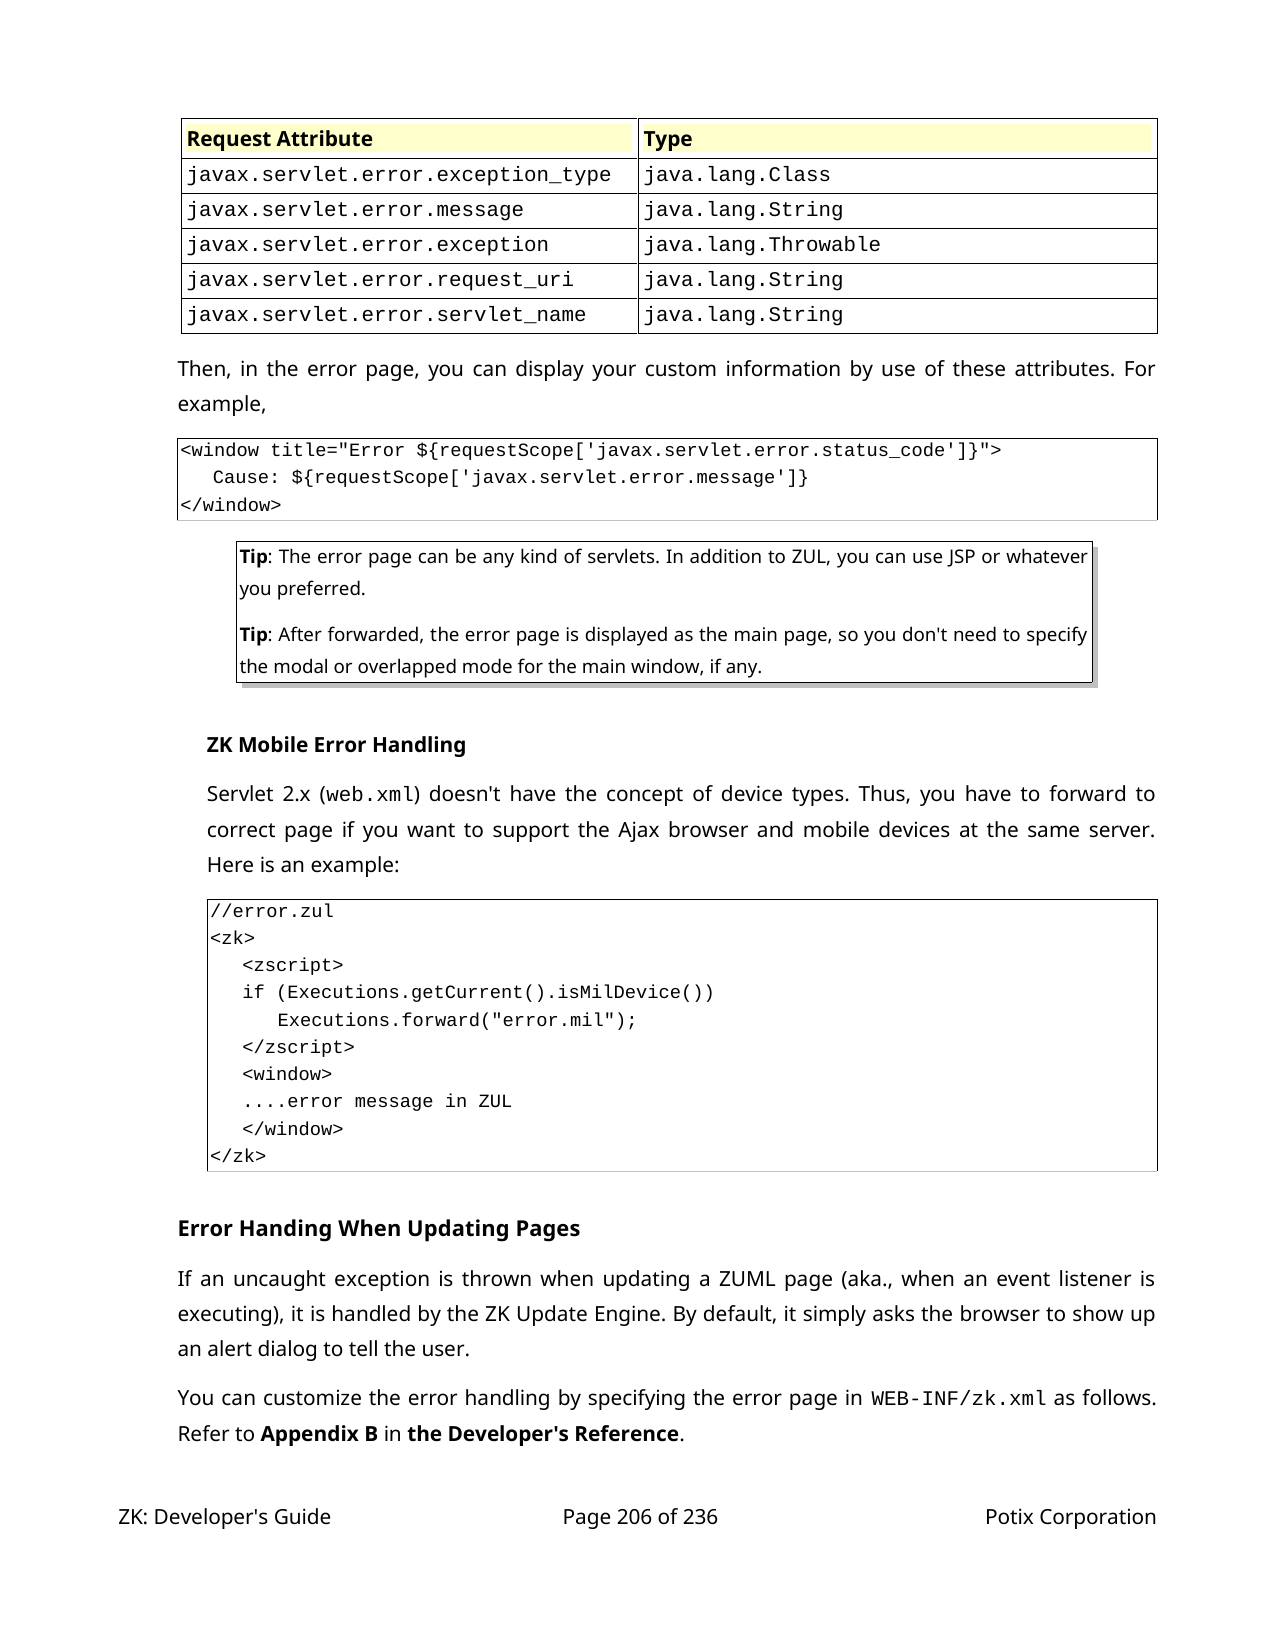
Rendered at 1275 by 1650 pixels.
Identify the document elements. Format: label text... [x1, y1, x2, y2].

table_cell java.lang.Class [639, 159, 1157, 193]
text </window> [178, 493, 1157, 520]
subtitle ZK Mobile Error Handling [207, 730, 1157, 759]
table_cell javax.servlet.error.exception_type [182, 159, 637, 193]
text If an uncaught exception is thrown when updating a ZUML page (aka., when an event listener is executing), it is handled by the ZK Update Engine. By default, it simply asks the browser to show up an alert dialog to tell the user. [177, 1264, 1157, 1363]
text Executions.forward("error.mil"); [208, 1008, 1157, 1032]
table_cell java.lang.String [639, 194, 1157, 228]
text //error.zul [208, 900, 1157, 923]
table_header Type [639, 119, 1157, 158]
table_cell javax.servlet.error.servlet_name [182, 299, 637, 333]
text </zscript> [208, 1035, 1157, 1059]
text </window> [208, 1116, 1157, 1141]
text </zk> [208, 1143, 1157, 1171]
text Tip: After forwarded, the error page is displayed as the main page, so you don't need to specify the modal or overlapped mode for the main window, if any. [237, 618, 1092, 682]
text <window title="Error ${requestScope['javax.servlet.error.status_code']}"> [178, 439, 1157, 462]
table_cell java.lang.String [639, 264, 1157, 298]
text if (Executions.getCurrent().isMilDevice()) [208, 980, 1157, 1005]
table_cell javax.servlet.error.message [182, 194, 637, 228]
table_cell java.lang.Throwable [639, 229, 1157, 263]
text Cause: ${requestScope['javax.servlet.error.message']} [178, 465, 1157, 490]
table_header Request Attribute [182, 119, 637, 158]
text Servlet 2.x (web.xml) doesn't have the concept of device types. Thus, you have to forward to correct page if you want to support the Ajax browser and mobile devices at the same server. Here is an example: [207, 779, 1157, 878]
text Then, in the error page, you can display your custom information by use of these attributes. For example, [177, 354, 1157, 418]
text Tip: The error page can be any kind of servlets. In addition to ZUL, you can use JSP or whatever you preferred. [237, 542, 1092, 601]
table_cell javax.servlet.error.request_uri [182, 264, 637, 298]
text You can customize the error handling by specifying the error page in WEB-INF/zk.xml as follows. Refer to Appendix B in the Developer's Reference. [177, 1383, 1157, 1447]
table_cell java.lang.String [639, 299, 1157, 333]
text <zk> [208, 926, 1157, 950]
text <window> [208, 1062, 1157, 1086]
text <zscript> [208, 953, 1157, 977]
subtitle Error Handing When Updating Pages [177, 1213, 1157, 1243]
table_cell javax.servlet.error.exception [182, 229, 637, 263]
text ....error message in ZUL [208, 1089, 1157, 1113]
